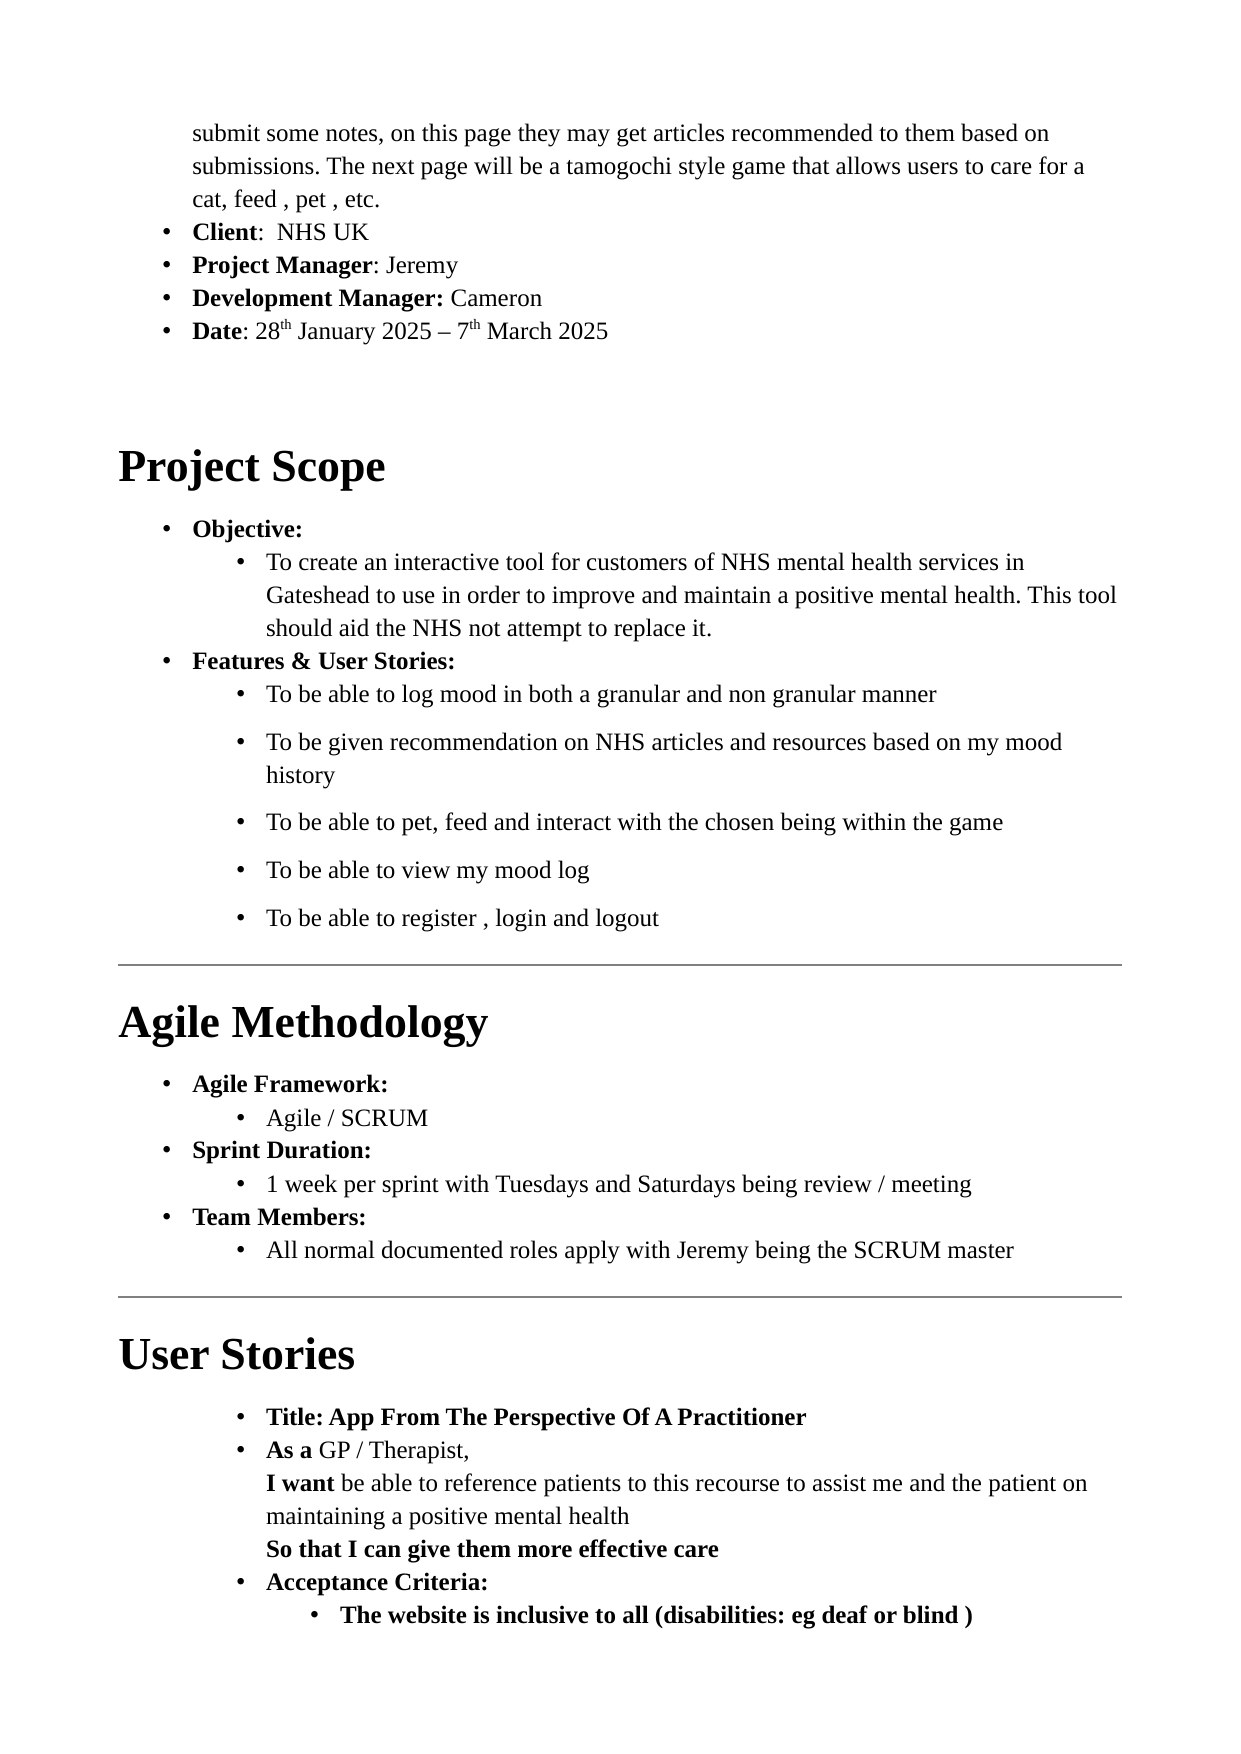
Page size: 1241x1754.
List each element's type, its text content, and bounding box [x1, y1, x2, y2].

list Agile / SCRUM [236, 1103, 1122, 1131]
list To be able to register , login and logout [236, 903, 1122, 931]
list I want be able to reference patients to this recourse to assist me and the patient on maintaining a positive mental health [236, 1468, 1122, 1529]
list So that I can give them more effective care [236, 1534, 1122, 1562]
list Sprint Duration: [162, 1136, 1122, 1164]
list submit some notes, on this page they may get articles recommended to them based on submissions. The next page will be a tamogochi style game that allows users to care for a cat, feed , pet , etc. [162, 118, 1122, 213]
list Project Manager: Jeremy [162, 250, 1122, 279]
text Project Scope [118, 439, 1122, 492]
text Agile Methodology [118, 994, 1122, 1047]
list Team Members: [162, 1202, 1122, 1230]
list Agile Framework: [162, 1069, 1122, 1098]
list Title: App From The Perspective Of A Practitioner [236, 1402, 1122, 1430]
list 1 week per sprint with Tuesdays and Saturdays being review / meeting [236, 1169, 1122, 1197]
list To be able to log mood in both a granular and non granular manner [236, 679, 1122, 708]
list Objective: [162, 514, 1122, 543]
list To be able to view my mood log [236, 855, 1122, 884]
list Development Manager: Cameron [162, 283, 1122, 312]
list All normal documented roles apply with Jeremy being the SCRUM master [236, 1235, 1122, 1263]
list The website is inclusive to all (disabilities: eg deaf or blind ) [310, 1600, 1122, 1628]
list To be able to pet, feed and interact with the chosen being within the game [236, 807, 1122, 836]
text User Stories [118, 1327, 1122, 1379]
list Date: 28th January 2025 – 7th March 2025 [162, 316, 1122, 345]
list As a GP / Therapist, [236, 1435, 1122, 1463]
list To be given recommendation on NHS articles and resources based on my mood history [236, 727, 1122, 788]
list To create an interactive tool for customers of NHS mental health services in Gateshead to use in order to improve and maintain a positive mental health. This tool should aid the NHS not attempt to replace it. [236, 547, 1122, 642]
list Acceptance Criteria: [236, 1567, 1122, 1596]
list Features & User Stories: [162, 646, 1122, 675]
list Client: NHS UK [162, 217, 1122, 246]
